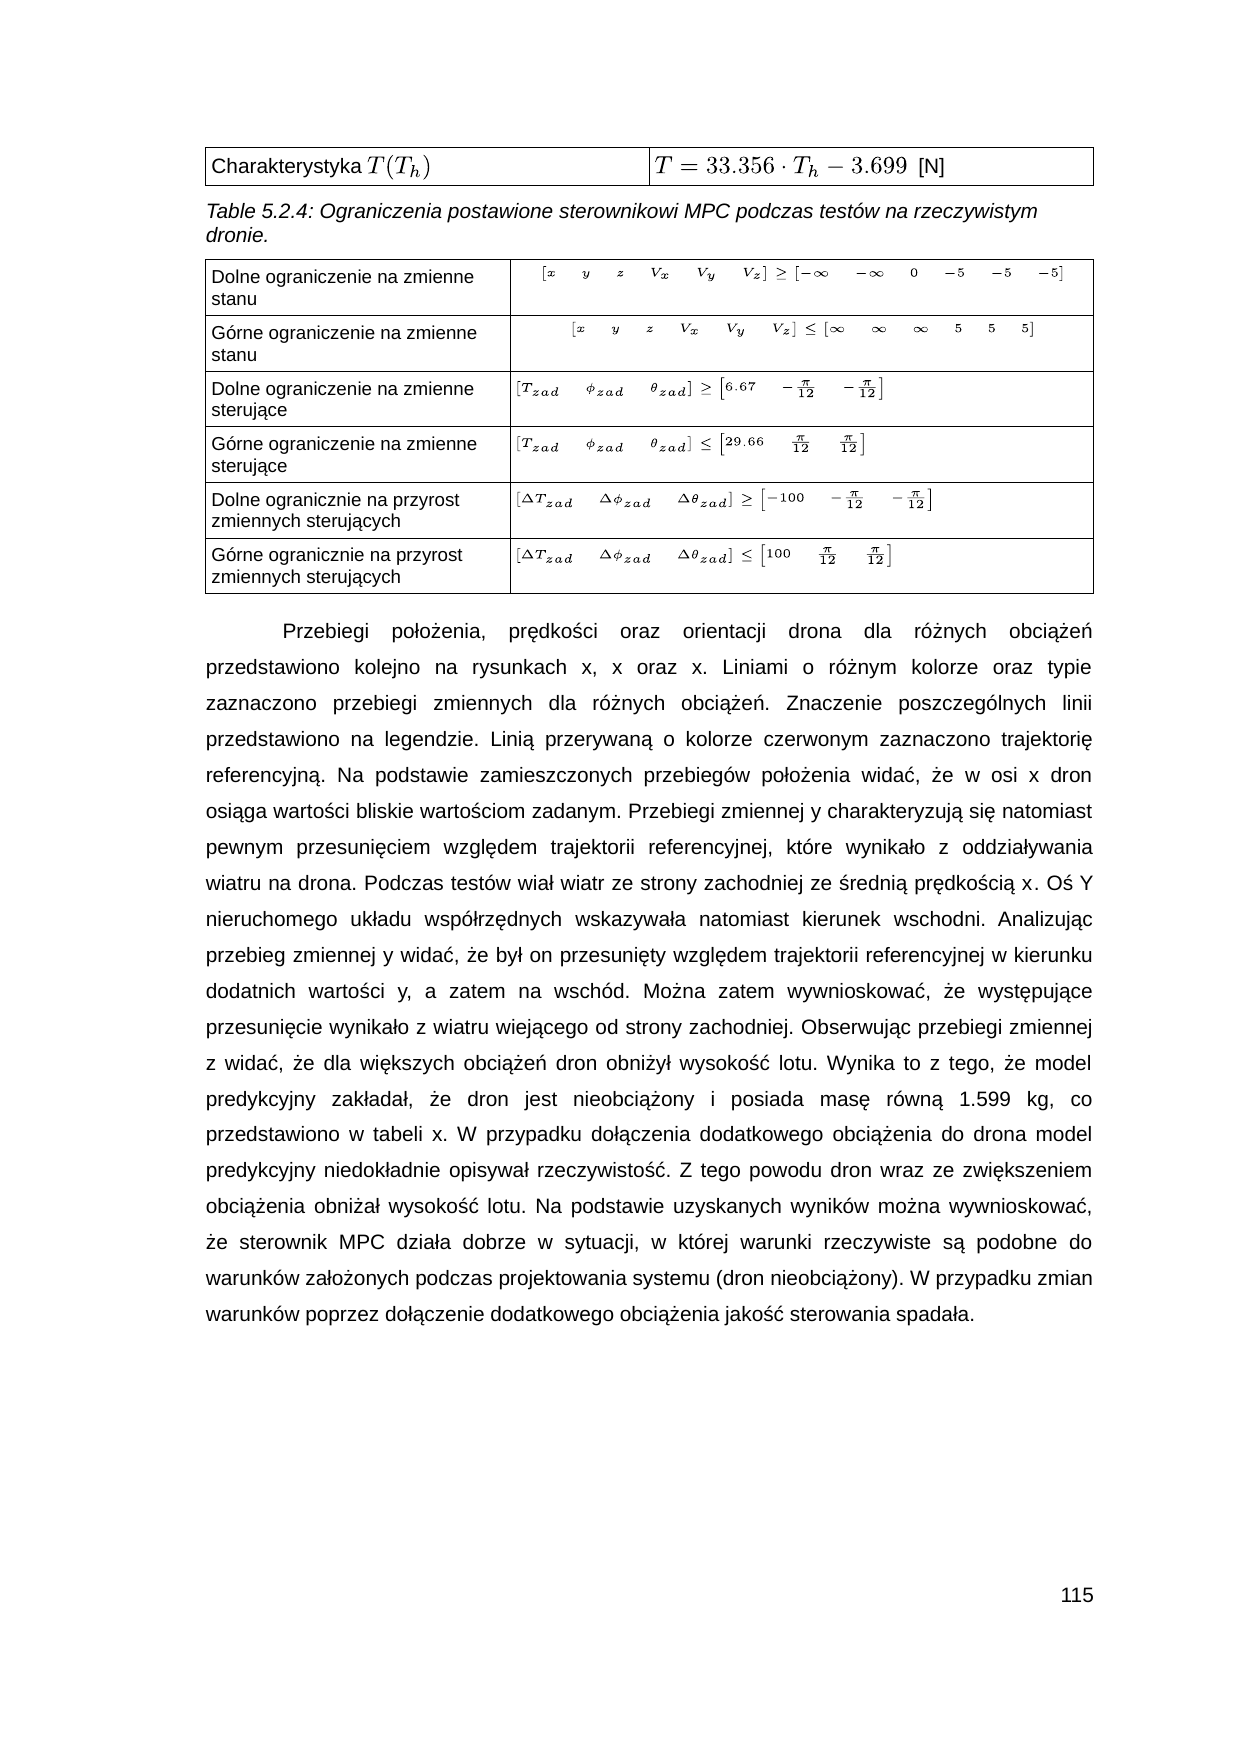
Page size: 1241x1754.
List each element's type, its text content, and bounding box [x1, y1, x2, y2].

table_cell Dolne ograniczenie na zmienne sterujące [206, 372, 510, 426]
table_cell [511, 427, 1093, 482]
table_cell Górne ograniczenie na zmienne sterujące [206, 427, 510, 482]
text Table 5.2.4: Ograniczenia postawione sterownikowi MPC podczas testów na rzeczywistym dronie. [206, 199, 1093, 247]
text Przebiegi położenia, prędkości oraz orientacji drona dla różnych obciążeń przedstawiono kolejno na rysunkach x, x oraz x. Liniami o różnym kolorze oraz typie zaznaczono przebiegi zmiennych dla różnych obciążeń. Znaczenie poszczególnych linii przedstawiono na legendzie. Linią przerywaną o kolorze czerwonym zaznaczono trajektorię referencyjną. Na podstawie zamieszczonych przebiegów położenia widać, że w osi x dron osiąga wartości bliskie wartościom zadanym. Przebiegi zmiennej y charakteryzują się natomiast pewnym przesunięciem względem trajektorii referencyjnej, które wynikało z oddziaływania wiatru na drona. Podczas testów wiał wiatr ze strony zachodniej ze średnią prędkością x. Oś Y nieruchomego układu współrzędnych wskazywała natomiast kierunek wschodni. Analizując przebieg zmiennej y widać, że był on przesunięty względem trajektorii referencyjnej w kierunku dodatnich wartości y, a zatem na wschód. Można zatem wywnioskować, że występujące przesunięcie wynikało z wiatru wiejącego od strony zachodniej. Obserwując przebiegi zmiennej z widać, że dla większych obciążeń dron obniżył wysokość lotu. Wynika to z tego, że model predykcyjny zakładał, że dron jest nieobciążony i posiada masę równą 1.599 kg, co przedstawiono w tabeli x. W przypadku dołączenia dodatkowego obciążenia do drona model predykcyjny niedokładnie opisywał rzeczywistość. Z tego powodu dron wraz ze zwiększeniem obciążenia obniżał wysokość lotu. Na podstawie uzyskanych wyników można wywnioskować, że sterownik MPC działa dobrze w sytuacji, w której warunki rzeczywiste są podobne do warunków założonych podczas projektowania systemu (dron nieobciążony). W przypadku zmian warunków poprzez dołączenie dodatkowego obciążenia jakość sterowania spadała. [206, 619, 1093, 1326]
table_cell Charakterystyka [206, 148, 649, 185]
table_cell Górne ograniczenie na zmienne stanu [206, 316, 510, 371]
table_cell [N] [650, 148, 1093, 185]
table_header [511, 260, 1093, 315]
table_cell Górne ogranicznie na przyrost zmiennych sterujących [206, 539, 510, 593]
table_cell [511, 372, 1093, 426]
table_cell [511, 316, 1093, 371]
table_cell [511, 483, 1093, 537]
table_cell [511, 539, 1093, 593]
table_cell Dolne ogranicznie na przyrost zmiennych sterujących [206, 483, 510, 537]
table_header Dolne ograniczenie na zmienne stanu [206, 260, 510, 315]
